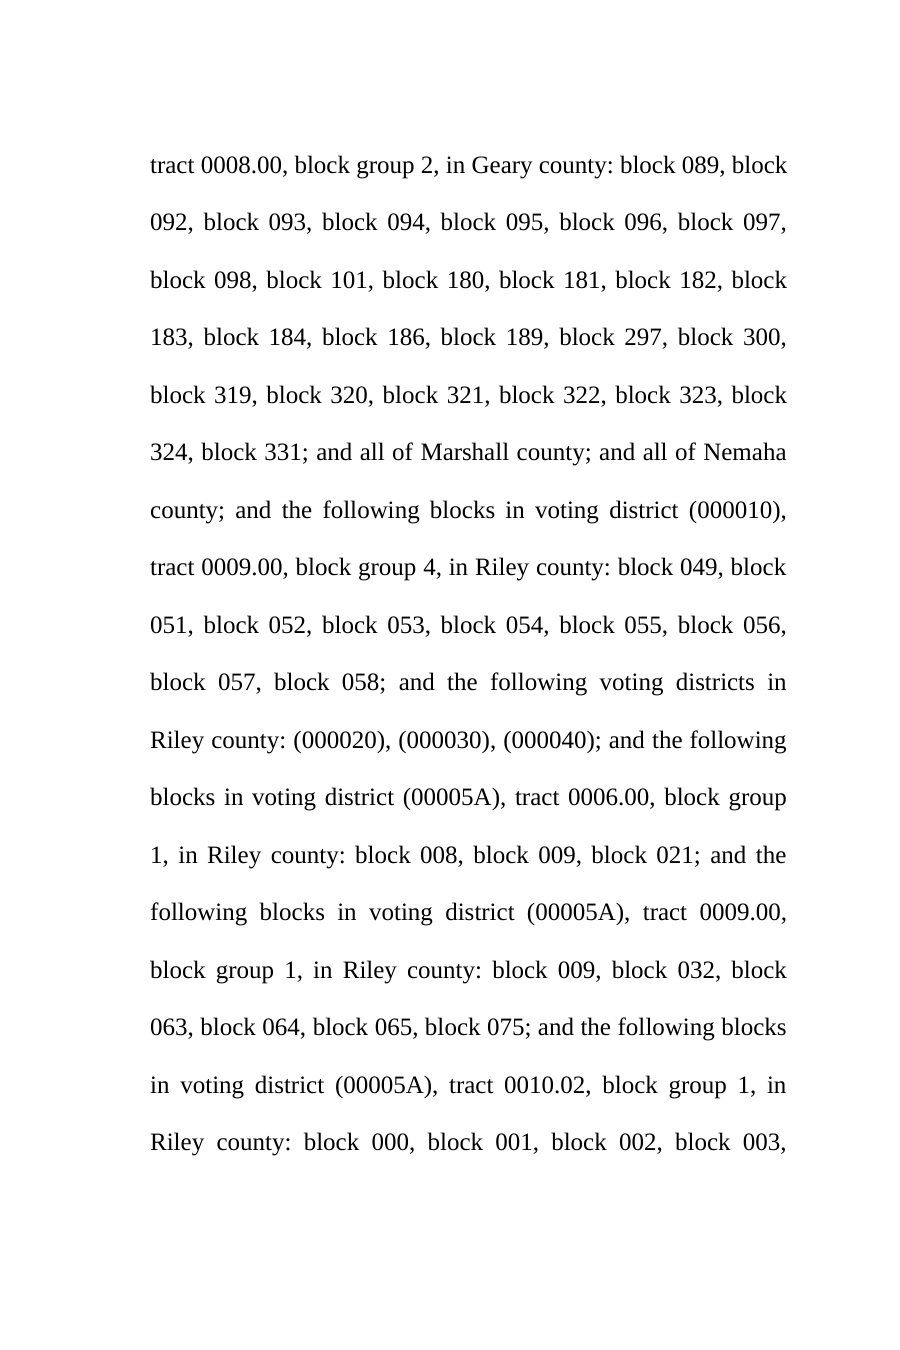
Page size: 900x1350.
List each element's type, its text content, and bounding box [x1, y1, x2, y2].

text tract 0008.00, block group 2, in Geary county: block 089, block 092, block 093, block 094, block 095, block 096, block 097, block 098, block 101, block 180, block 181, block 182, block 183, block 184, block 186, block 189, block 297, block 300, block 319, block 320, block 321, block 322, block 323, block 324, block 331; and all of Marshall county; and all of Nemaha county; and the following blocks in voting district (000010), tract 0009.00, block group 4, in Riley county: block 049, block 051, block 052, block 053, block 054, block 055, block 056, block 057, block 058; and the following voting districts in Riley county: (000020), (000030), (000040); and the following blocks in voting district (00005A), tract 0006.00, block group 1, in Riley county: block 008, block 009, block 021; and the following blocks in voting district (00005A), tract 0009.00, block group 1, in Riley county: block 009, block 032, block 063, block 064, block 065, block 075; and the following blocks in voting district (00005A), tract 0010.02, block group 1, in Riley county: block 000, block 001, block 002, block 003, [150, 150, 787, 1156]
